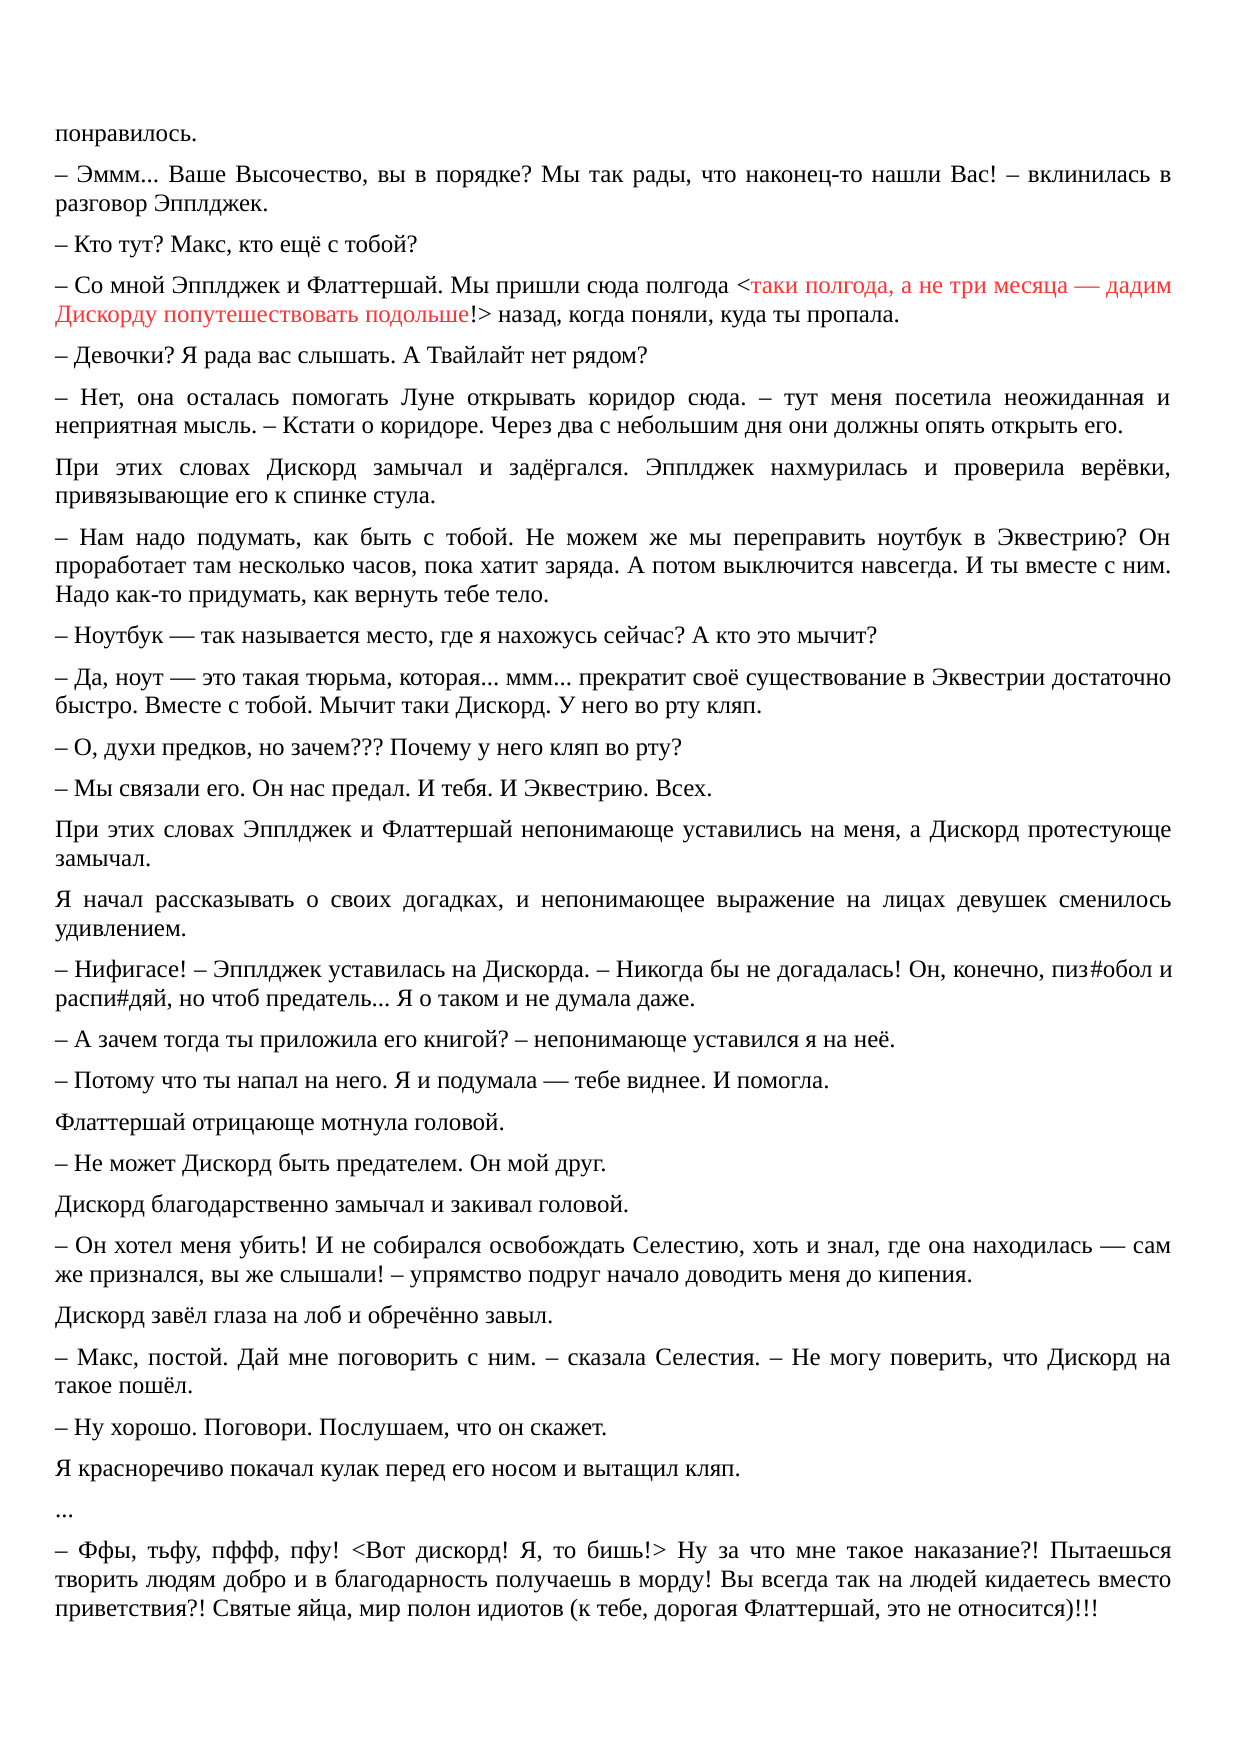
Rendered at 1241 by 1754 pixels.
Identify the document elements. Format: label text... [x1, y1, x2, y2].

text – А зачем тогда ты приложила его книгой? – непонимающе уставился я на неё. [55, 1024, 1172, 1053]
text При этих словах Эпплджек и Флаттершай непонимающе уставились на меня, а Дискорд протестующе замычал. [55, 814, 1172, 872]
text – Не может Дискорд быть предателем. Он мой друг. [55, 1148, 1172, 1177]
text – Кто тут? Макс, кто ещё с тобой? [55, 229, 1172, 258]
text – Да, ноут — это такая тюрьма, которая... ммм... прекратит своё существование в Эквестрии достаточно быстро. Вместе с тобой. Мычит таки Дискорд. У него во рту кляп. [55, 662, 1172, 719]
text – Нифигасе! – Эпплджек уставилась на Дискорда. – Никогда бы не догадалась! Он, конечно, пиз#обол и распи#дяй, но чтоб предатель... Я о таком и не думала даже. [55, 954, 1172, 1012]
text – Со мной Эпплджек и Флаттершай. Мы пришли сюда полгода <таки полгода, а не три месяца — дадим Дискорду попутешествовать подольше!> назад, когда поняли, куда ты пропала. [55, 271, 1172, 328]
text Флаттершай отрицающе мотнула головой. [55, 1107, 1172, 1136]
text – Потому что ты напал на него. Я и подумала — тебе виднее. И помогла. [55, 1066, 1172, 1094]
text Я начал рассказывать о своих догадках, и непонимающее выражение на лицах девушек сменилось удивлением. [55, 884, 1172, 942]
text – Макс, постой. Дай мне поговорить с ним. – сказала Селестия. – Не могу поверить, что Дискорд на такое пошёл. [55, 1342, 1172, 1399]
text – Эммм... Ваше Высочество, вы в порядке? Мы так рады, что наконец-то нашли Вас! – вклинилась в разговор Эпплджек. [55, 159, 1172, 217]
text Дискорд завёл глаза на лоб и обречённо завыл. [55, 1301, 1172, 1329]
text – Ффы, тьфу, пффф, пфу! <Вот дискорд! Я, то бишь!> Ну за что мне такое наказание?! Пытаешься творить людям добро и в благодарность получаешь в морду! Вы всегда так на людей кидаетесь вместо приветствия?! Святые яйца, мир полон идиотов (к тебе, дорогая Флаттершай, это не относится)!!! [55, 1536, 1172, 1622]
text Дискорд благодарственно замычал и закивал головой. [55, 1189, 1172, 1218]
text – Мы связали его. Он нас предал. И тебя. И Эквестрию. Всех. [55, 773, 1172, 802]
text – Ну хорошо. Поговори. Послушаем, что он скажет. [55, 1412, 1172, 1441]
text – О, духи предков, но зачем??? Почему у него кляп во рту? [55, 732, 1172, 761]
text Я красноречиво покачал кулак перед его носом и вытащил кляп. [55, 1453, 1172, 1482]
text понравилось. [55, 118, 1172, 147]
text – Он хотел меня убить! И не собирался освобождать Селестию, хоть и знал, где она находилась — сам же признался, вы же слышали! – упрямство подруг начало доводить меня до кипения. [55, 1231, 1172, 1288]
text – Нам надо подумать, как быть с тобой. Не можем же мы переправить ноутбук в Эквестрию? Он проработает там несколько часов, пока хатит заряда. А потом выключится навсегда. И ты вместе с ним. Надо как-то придумать, как вернуть тебе тело. [55, 522, 1172, 608]
text – Нет, она осталась помогать Луне открывать коридор сюда. – тут меня посетила неожиданная и неприятная мысль. – Кстати о коридоре. Через два с небольшим дня они должны опять открыть его. [55, 382, 1172, 439]
text – Ноутбук — так называется место, где я нахожусь сейчас? А кто это мычит? [55, 621, 1172, 649]
text – Девочки? Я рада вас слышать. А Твайлайт нет рядом? [55, 341, 1172, 369]
text ... [55, 1494, 1172, 1523]
text При этих словах Дискорд замычал и задёргался. Эпплджек нахмурилась и проверила верёвки, привязывающие его к спинке стула. [55, 452, 1172, 509]
